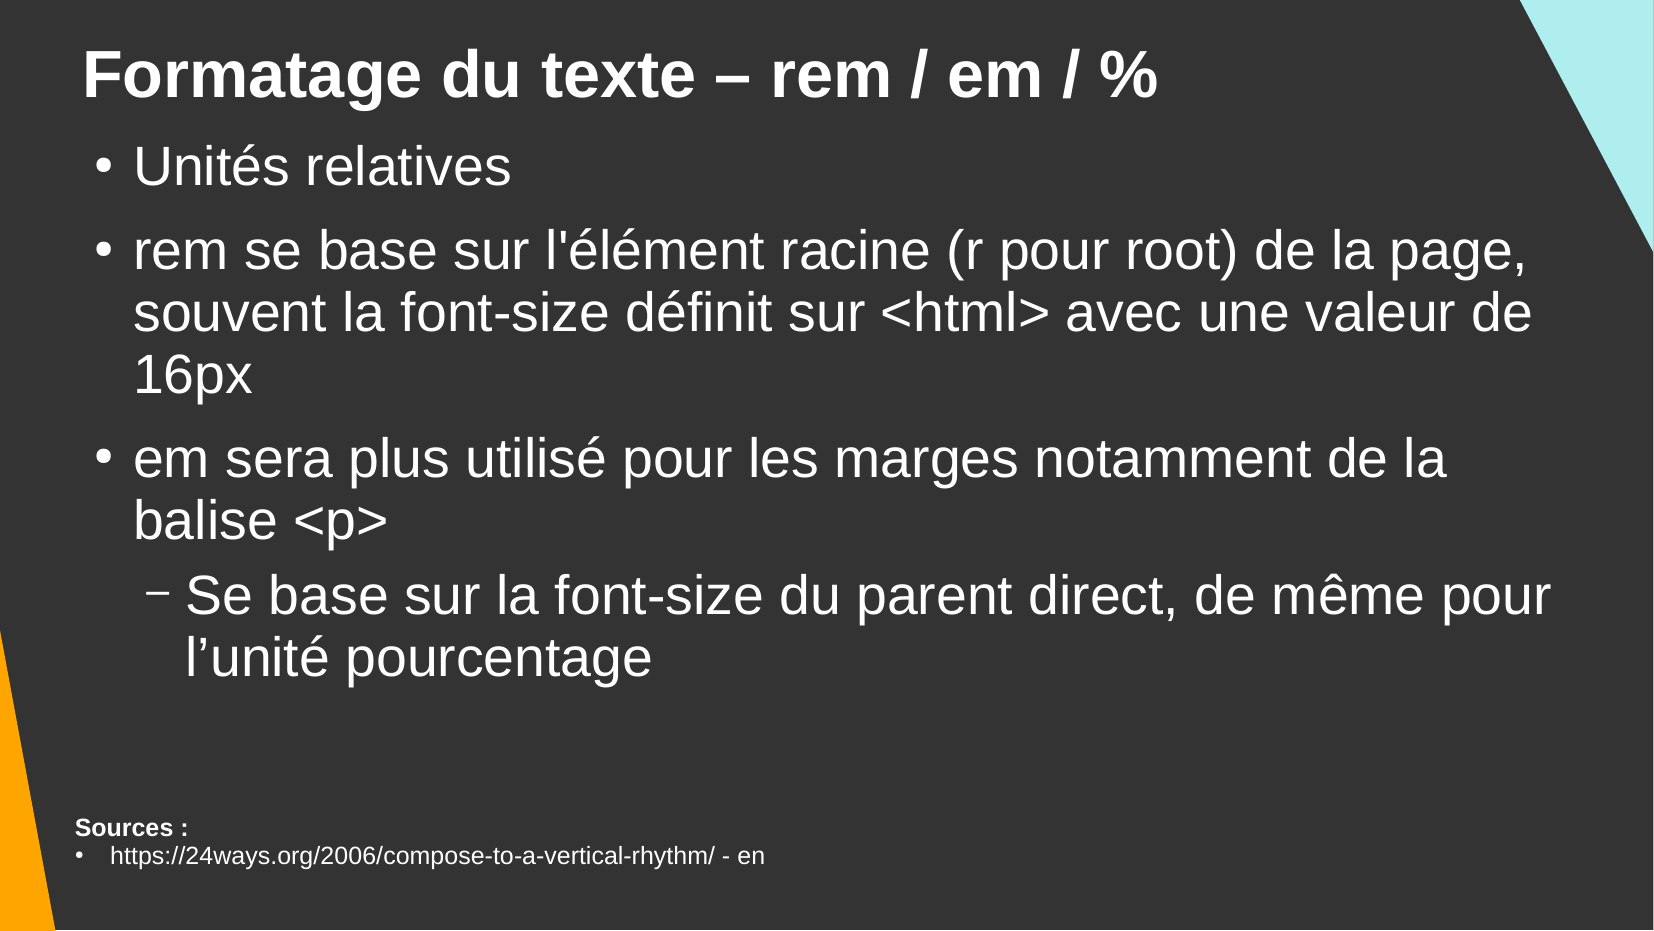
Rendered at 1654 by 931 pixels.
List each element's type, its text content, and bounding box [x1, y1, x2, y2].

list Unités relatives rem se base sur l'élément racine (r pour root) de la page, souvent la font-size définit sur <html> avec une valeur de 16px em sera plus utilisé pour les marges notamment de la balise <p> Se base sur la font-size du parent direct, de même pour l’unité pourcentage [80, 135, 1605, 691]
text_box [1519, 0, 1654, 254]
title Formatage du texte – rem / em / % [82, 37, 1571, 114]
text_box [0, 630, 56, 931]
text_box Sources : https://24ways.org/2006/compose-to-a-vertical-rhythm/ - en [60, 806, 1546, 931]
